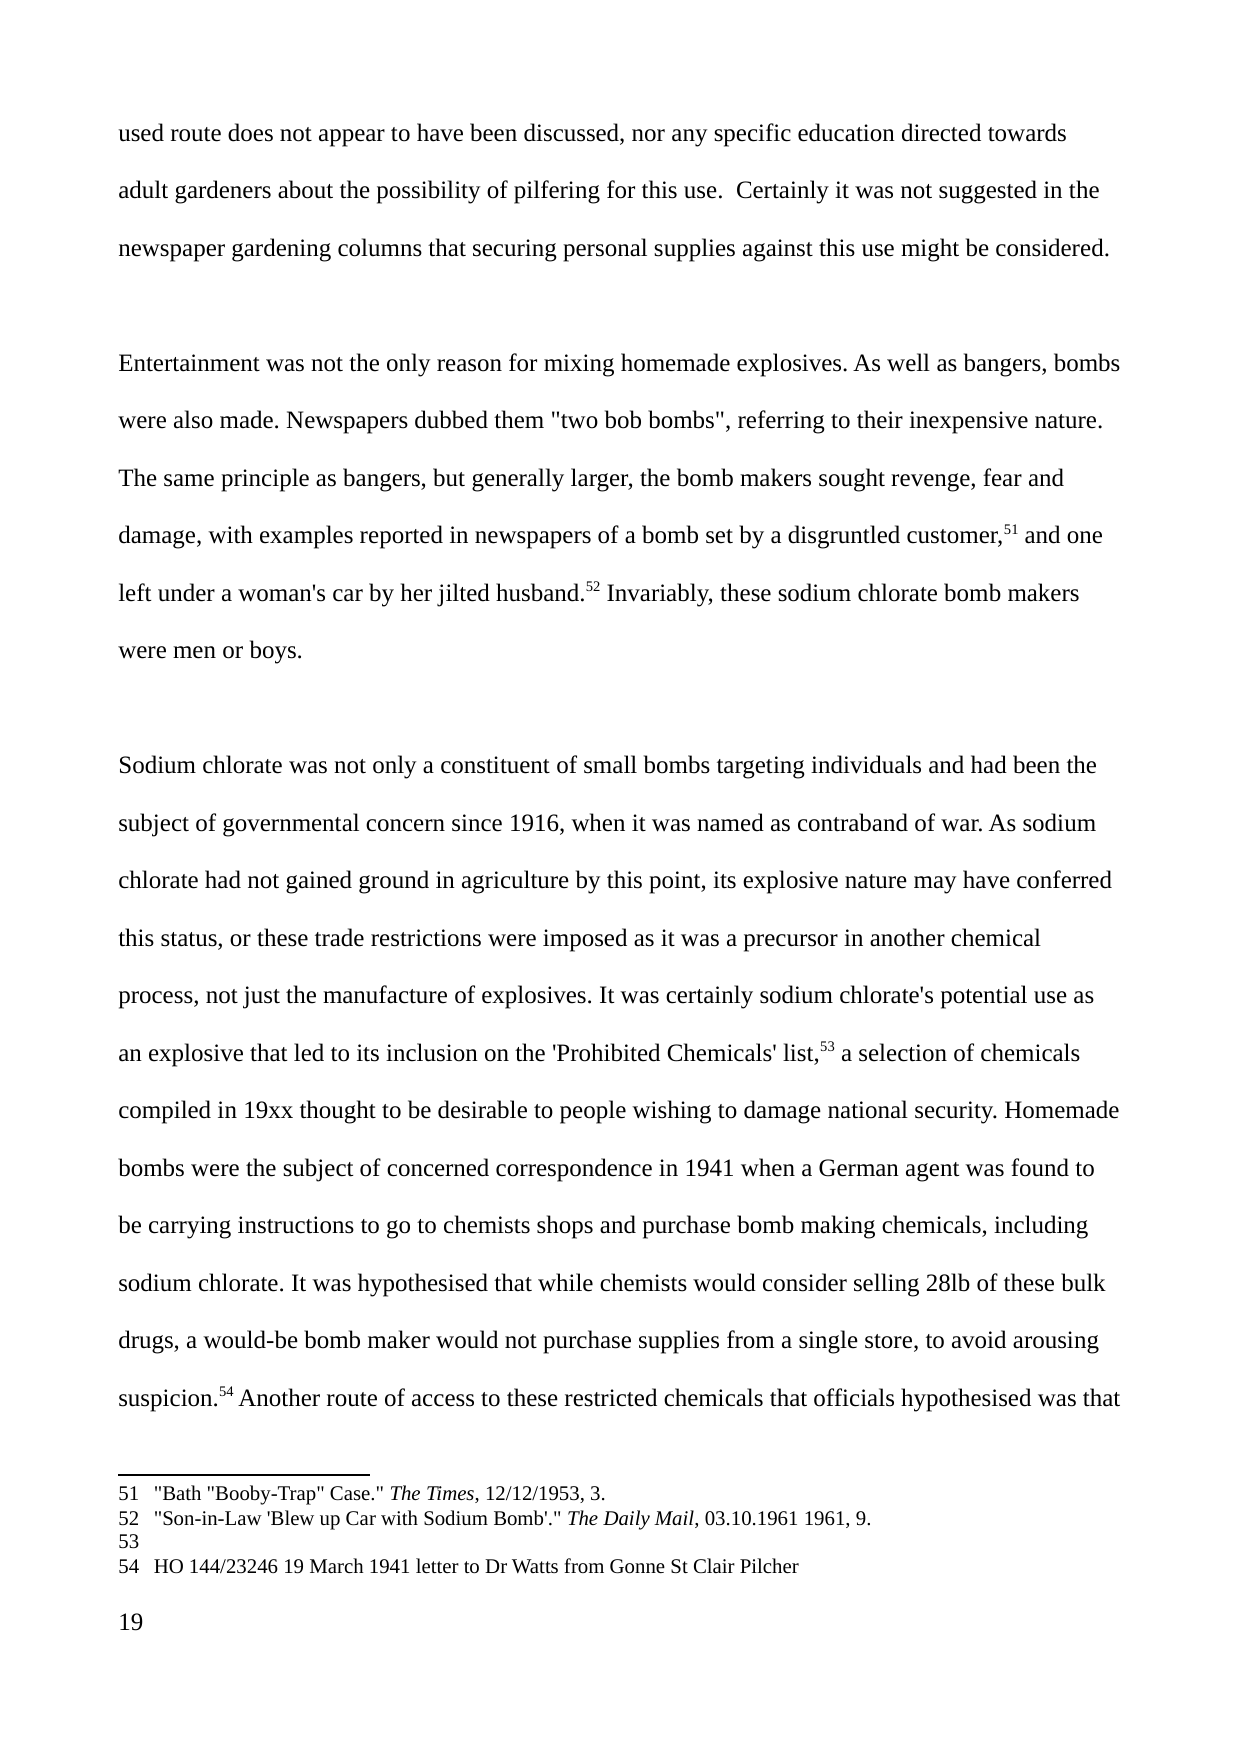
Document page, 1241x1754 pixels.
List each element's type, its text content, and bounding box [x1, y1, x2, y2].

text used route does not appear to have been discussed, nor any specific education directed towards adult gardeners about the possibility of pilfering for this use. Certainly it was not suggested in the newspaper gardening columns that securing personal supplies against this use might be considered. [118, 118, 1122, 262]
text "Bath "Booby-Trap" Case." The Times, 12/12/1953, 3. [118, 1481, 1122, 1505]
text Sodium chlorate was not only a constituent of small bombs targeting individuals and had been the subject of governmental concern since 1916, when it was named as contraband of war. As sodium chlorate had not gained ground in agriculture by this point, its explosive nature may have conferred this status, or these trade restrictions were imposed as it was a precursor in another chemical process, not just the manufacture of explosives. It was certainly sodium chlorate's potential use as an explosive that led to its inclusion on the 'Prohibited Chemicals' list, a selection of chemicals compiled in 19xx thought to be desirable to people wishing to damage national security. Homemade bombs were the subject of concerned correspondence in 1941 when a German agent was found to be carrying instructions to go to chemists shops and purchase bomb making chemicals, including sodium chlorate. It was hypothesised that while chemists would consider selling 28lb of these bulk drugs, a would-be bomb maker would not purchase supplies from a single store, to avoid arousing suspicion. Another route of access to these restricted chemicals that officials hypothesised was that [118, 751, 1122, 1412]
text HO 144/23246 19 March 1941 letter to Dr Watts from Gonne St Clair Pilcher [118, 1553, 1122, 1578]
text Entertainment was not the only reason for mixing homemade explosives. As well as bangers, bombs were also made. Newspapers dubbed them "two bob bombs", referring to their inexpensive nature. The same principle as bangers, but generally larger, the bomb makers sought revenge, fear and damage, with examples reported in newspapers of a bomb set by a disgruntled customer, and one left under a woman's car by her jilted husband. Invariably, these sodium chlorate bomb makers were men or boys. [118, 348, 1122, 664]
text "Son-in-Law 'Blew up Car with Sodium Bomb'." The Daily Mail, 03.10.1961 1961, 9. [118, 1505, 1122, 1529]
